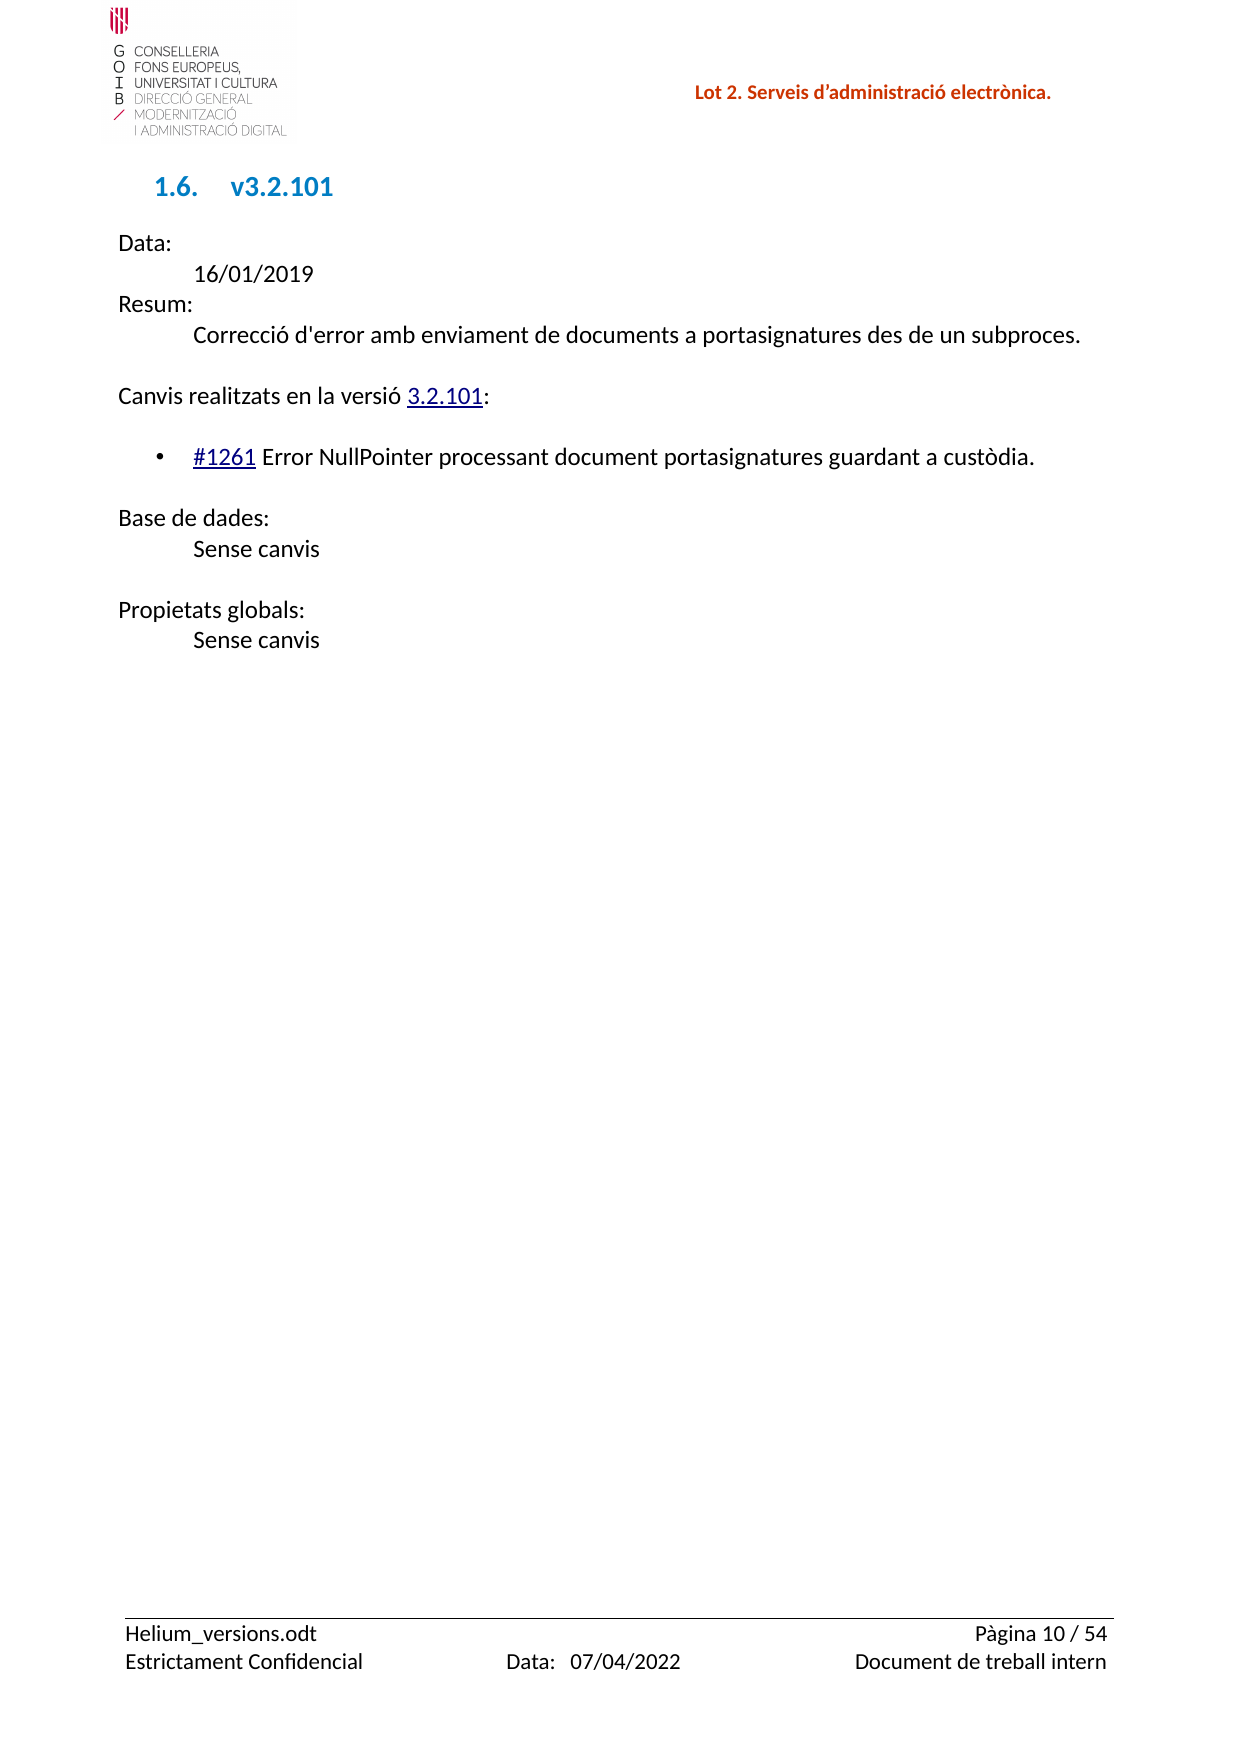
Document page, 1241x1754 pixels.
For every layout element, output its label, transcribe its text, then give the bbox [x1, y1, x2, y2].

subtitle v3.2.101 [153, 168, 1122, 204]
text Sense canvis [118, 624, 1122, 655]
list #1261 Error NullPointer processant document portasignatures guardant a custòdia. [156, 441, 1122, 472]
text Sense canvis [118, 533, 1122, 563]
text Canvis realitzats en la versió 3.2.101: [118, 380, 1122, 411]
text 16/01/2019 [118, 258, 1122, 289]
text Propietats globals: [118, 594, 1122, 624]
picture [100, 0, 297, 144]
text Data: [118, 228, 1122, 258]
text Correcció d'error amb enviament de documents a portasignatures des de un subproces. [118, 319, 1122, 350]
text Base de dades: [118, 502, 1122, 533]
text Resum: [118, 289, 1122, 319]
